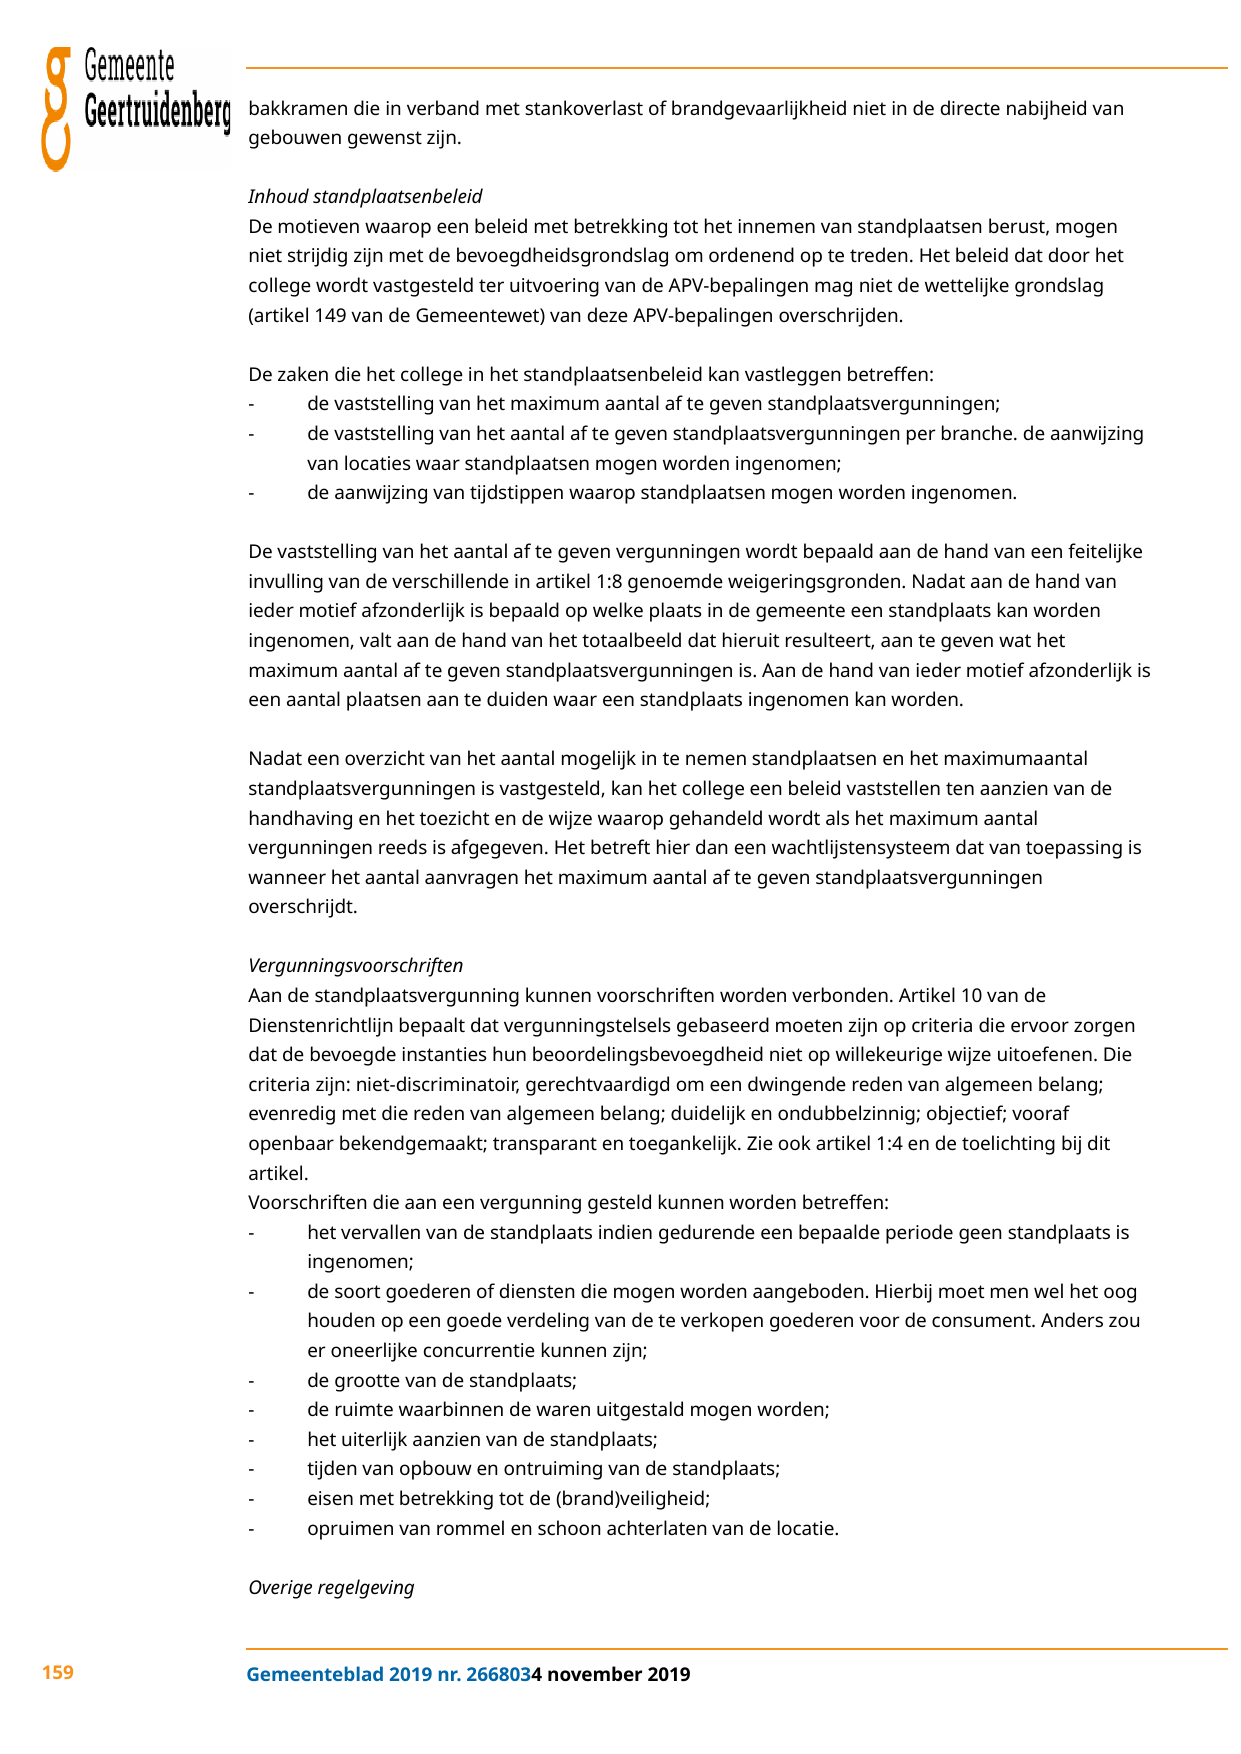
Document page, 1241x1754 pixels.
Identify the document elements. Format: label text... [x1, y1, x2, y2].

list het uiterlijk aanzien van de standplaats; [248, 1426, 1152, 1452]
list de vaststelling van het maximum aantal af te geven standplaatsvergunningen; [248, 391, 1152, 416]
list opruimen van rommel en schoon achterlaten van de locatie. [248, 1515, 1152, 1541]
text De zaken die het college in het standplaatsenbeleid kan vastleggen betreffen: [248, 361, 1152, 387]
text De vaststelling van het aantal af te geven vergunningen wordt bepaald aan de hand van een feitelijke invulling van de verschillende in artikel 1:8 genoemde weigeringsgronden. Nadat aan de hand van ieder motief afzonderlijk is bepaald op welke plaats in de gemeente een standplaats kan worden ingenomen, valt aan de hand van het totaalbeeld dat hieruit resulteert, aan te geven wat het maximum aantal af te geven standplaatsvergunningen is. Aan de hand van ieder motief afzonderlijk is een aantal plaatsen aan te duiden waar een standplaats ingenomen kan worden. [248, 538, 1152, 712]
text Overige regelgeving [248, 1574, 1152, 1600]
text Voorschriften die aan een vergunning gesteld kunnen worden betreffen: [248, 1189, 1152, 1215]
list eisen met betrekking tot de (brand)veiligheid; [248, 1485, 1152, 1511]
text Nadat een overzicht van het aantal mogelijk in te nemen standplaatsen en het maximumaantal standplaatsvergunningen is vastgesteld, kan het college een beleid vaststellen ten aanzien van de handhaving en het toezicht en de wijze waarop gehandeld wordt als het maximum aantal vergunningen reeds is afgegeven. Het betreft hier dan een wachtlijstensysteem dat van toepassing is wanneer het aantal aanvragen het maximum aantal af te geven standplaatsvergunningen overschrijdt. [248, 746, 1152, 919]
list de soort goederen of diensten die mogen worden aangeboden. Hierbij moet men wel het oog houden op een goede verdeling van de te verkopen goederen voor de consument. Anders zou er oneerlijke concurrentie kunnen zijn; [248, 1278, 1152, 1363]
text Inhoud standplaatsenbeleid [248, 183, 1152, 209]
list het vervallen van de standplaats indien gedurende een bepaalde periode geen standplaats is ingenomen; [248, 1219, 1152, 1274]
text Vergunningsvoorschriften [248, 953, 1152, 978]
text bakkramen die in verband met stankoverlast of brandgevaarlijkheid niet in de directe nabijheid van gebouwen gewenst zijn. [248, 95, 1152, 150]
list de aanwijzing van tijdstippen waarop standplaatsen mogen worden ingenomen. [248, 479, 1152, 505]
list de grootte van de standplaats; [248, 1367, 1152, 1393]
text Aan de standplaatsvergunning kunnen voorschriften worden verbonden. Artikel 10 van de Dienstenrichtlijn bepaalt dat vergunningstelsels gebaseerd moeten zijn op criteria die ervoor zorgen dat de bevoegde instanties hun beoordelingsbevoegdheid niet op willekeurige wijze uitoefenen. Die criteria zijn: niet-discriminatoir, gerechtvaardigd om een dwingende reden van algemeen belang; evenredig met die reden van algemeen belang; duidelijk en ondubbelzinnig; objectief; vooraf openbaar bekendgemaakt; transparant en toegankelijk. Zie ook artikel 1:4 en de toelichting bij dit artikel. [248, 982, 1152, 1186]
list de vaststelling van het aantal af te geven standplaatsvergunningen per branche. de aanwijzing van locaties waar standplaatsen mogen worden ingenomen; [248, 420, 1152, 476]
list de ruimte waarbinnen de waren uitgestald mogen worden; [248, 1396, 1152, 1422]
picture [41, 47, 231, 172]
text De motieven waarop een beleid met betrekking tot het innemen van standplaatsen berust, mogen niet strijdig zijn met de bevoegdheidsgrondslag om ordenend op te treden. Het beleid dat door het college wordt vastgesteld ter uitvoering van de APV-bepalingen mag niet de wettelijke grondslag (artikel 149 van de Gemeentewet) van deze APV-bepalingen overschrijden. [248, 213, 1152, 328]
list tijden van opbouw en ontruiming van de standplaats; [248, 1456, 1152, 1481]
